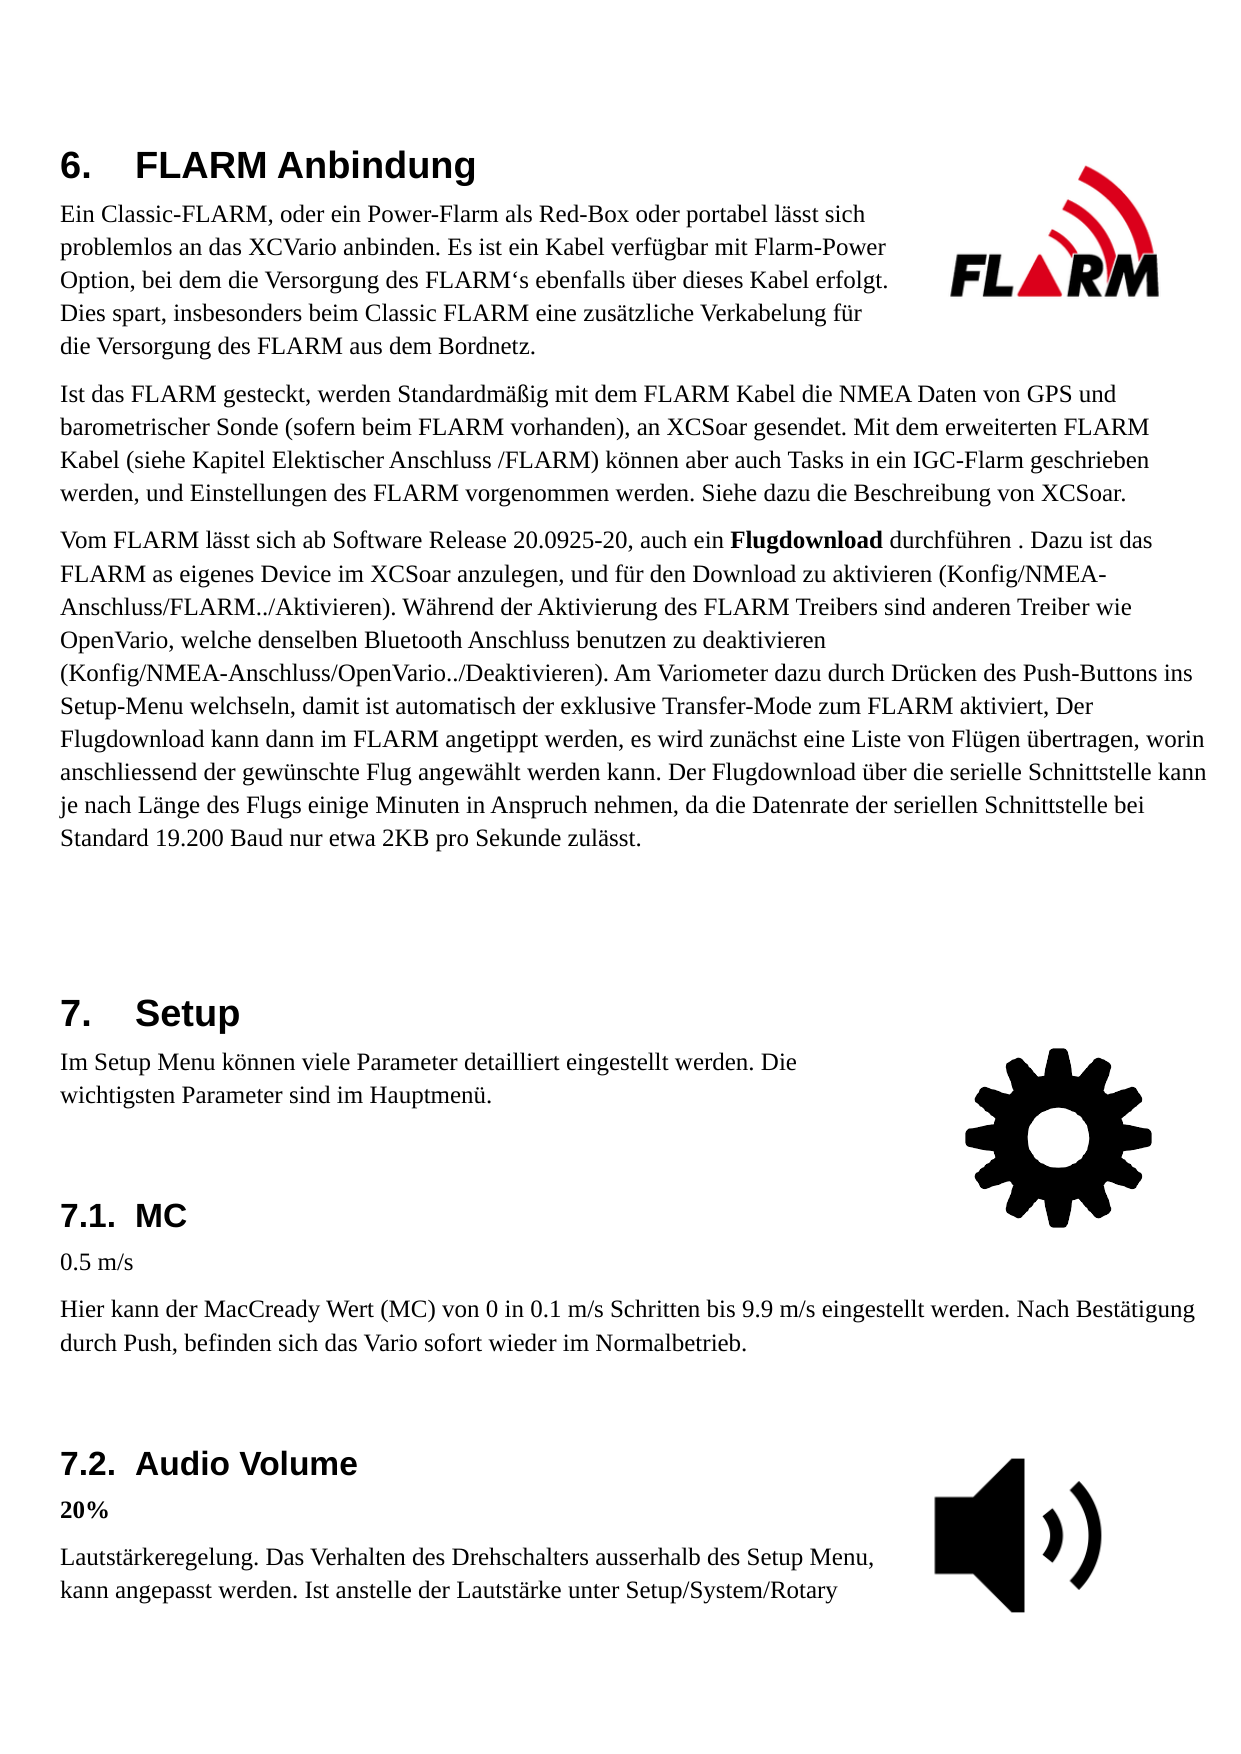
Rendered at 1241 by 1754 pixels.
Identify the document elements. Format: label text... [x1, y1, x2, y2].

subtitle MC [60, 1196, 1207, 1234]
picture [963, 1046, 1153, 1229]
picture [922, 1433, 1127, 1638]
text [1153, 1047, 1207, 1108]
text Ein Classic-FLARM, oder ein Power-Flarm als Red-Box oder portabel lässt sich problemlos an das XCVario anbinden. Es ist ein Kabel verfügbar mit Flarm-Power Option, bei dem die Versorgung des FLARM‘s ebenfalls über dieses Kabel erfolgt. Dies spart, insbesonders beim Classic FLARM eine zusätzliche Verkabelung für die Versorgung des FLARM aus dem Bordnetz. [60, 199, 1207, 360]
text Lautstärkeregelung. Das Verhalten des Drehschalters ausserhalb des Setup Menu, kann angepasst werden. Ist anstelle der Lautstärke unter Setup/System/Rotary [60, 1542, 922, 1604]
text 20% [60, 1495, 922, 1523]
text Vom FLARM lässt sich ab Software Release 20.0925-20, auch ein Flugdownload durchführen . Dazu ist das FLARM as eigenes Device im XCSoar anzulegen, und für den Download zu aktivieren (Konfig/NMEA-Anschluss/FLARM../Aktivieren). Während der Aktivierung des FLARM Treibers sind anderen Treiber wie OpenVario, welche denselben Bluetooth Anschluss benutzen zu deaktivieren (Konfig/NMEA-Anschluss/OpenVario../Deaktivieren). Am Variometer dazu durch Drücken des Push-Buttons ins Setup-Menu welchseln, damit ist automatisch der exklusive Transfer-Mode zum FLARM aktiviert, Der Flugdownload kann dann im FLARM angetippt werden, es wird zunächst eine Liste von Flügen übertragen, worin anschliessend der gewünschte Flug angewählt werden kann. Der Flugdownload über die serielle Schnittstelle kann je nach Länge des Flugs einige Minuten in Anspruch nehmen, da die Datenrate der seriellen Schnittstelle bei Standard 19.200 Baud nur etwa 2KB pro Sekunde zulässt. [60, 526, 1207, 852]
picture [942, 156, 1167, 305]
text [1127, 1495, 1207, 1523]
text Im Setup Menu können viele Parameter detailliert eingestellt werden. Die wichtigsten Parameter sind im Hauptmenü. [60, 1047, 963, 1108]
subtitle Setup [60, 991, 1207, 1034]
text 0.5 m/s [60, 1247, 1207, 1276]
subtitle [1127, 1444, 1207, 1482]
text Hier kann der MacCready Wert (MC) von 0 in 0.1 m/s Schritten bis 9.9 m/s eingestellt werden. Nach Bestätigung durch Push, befinden sich das Vario sofort wieder im Normalbetrieb. [60, 1294, 1207, 1356]
subtitle Audio Volume [60, 1444, 922, 1482]
subtitle FLARM Anbindung [60, 143, 1207, 187]
text Ist das FLARM gesteckt, werden Standardmäßig mit dem FLARM Kabel die NMEA Daten von GPS und barometrischer Sonde (sofern beim FLARM vorhanden), an XCSoar gesendet. Mit dem erweiterten FLARM Kabel (siehe Kapitel Elektischer Anschluss /FLARM) können aber auch Tasks in ein IGC-Flarm geschrieben werden, und Einstellungen des FLARM vorgenommen werden. Siehe dazu die Beschreibung von XCSoar. [60, 379, 1207, 507]
